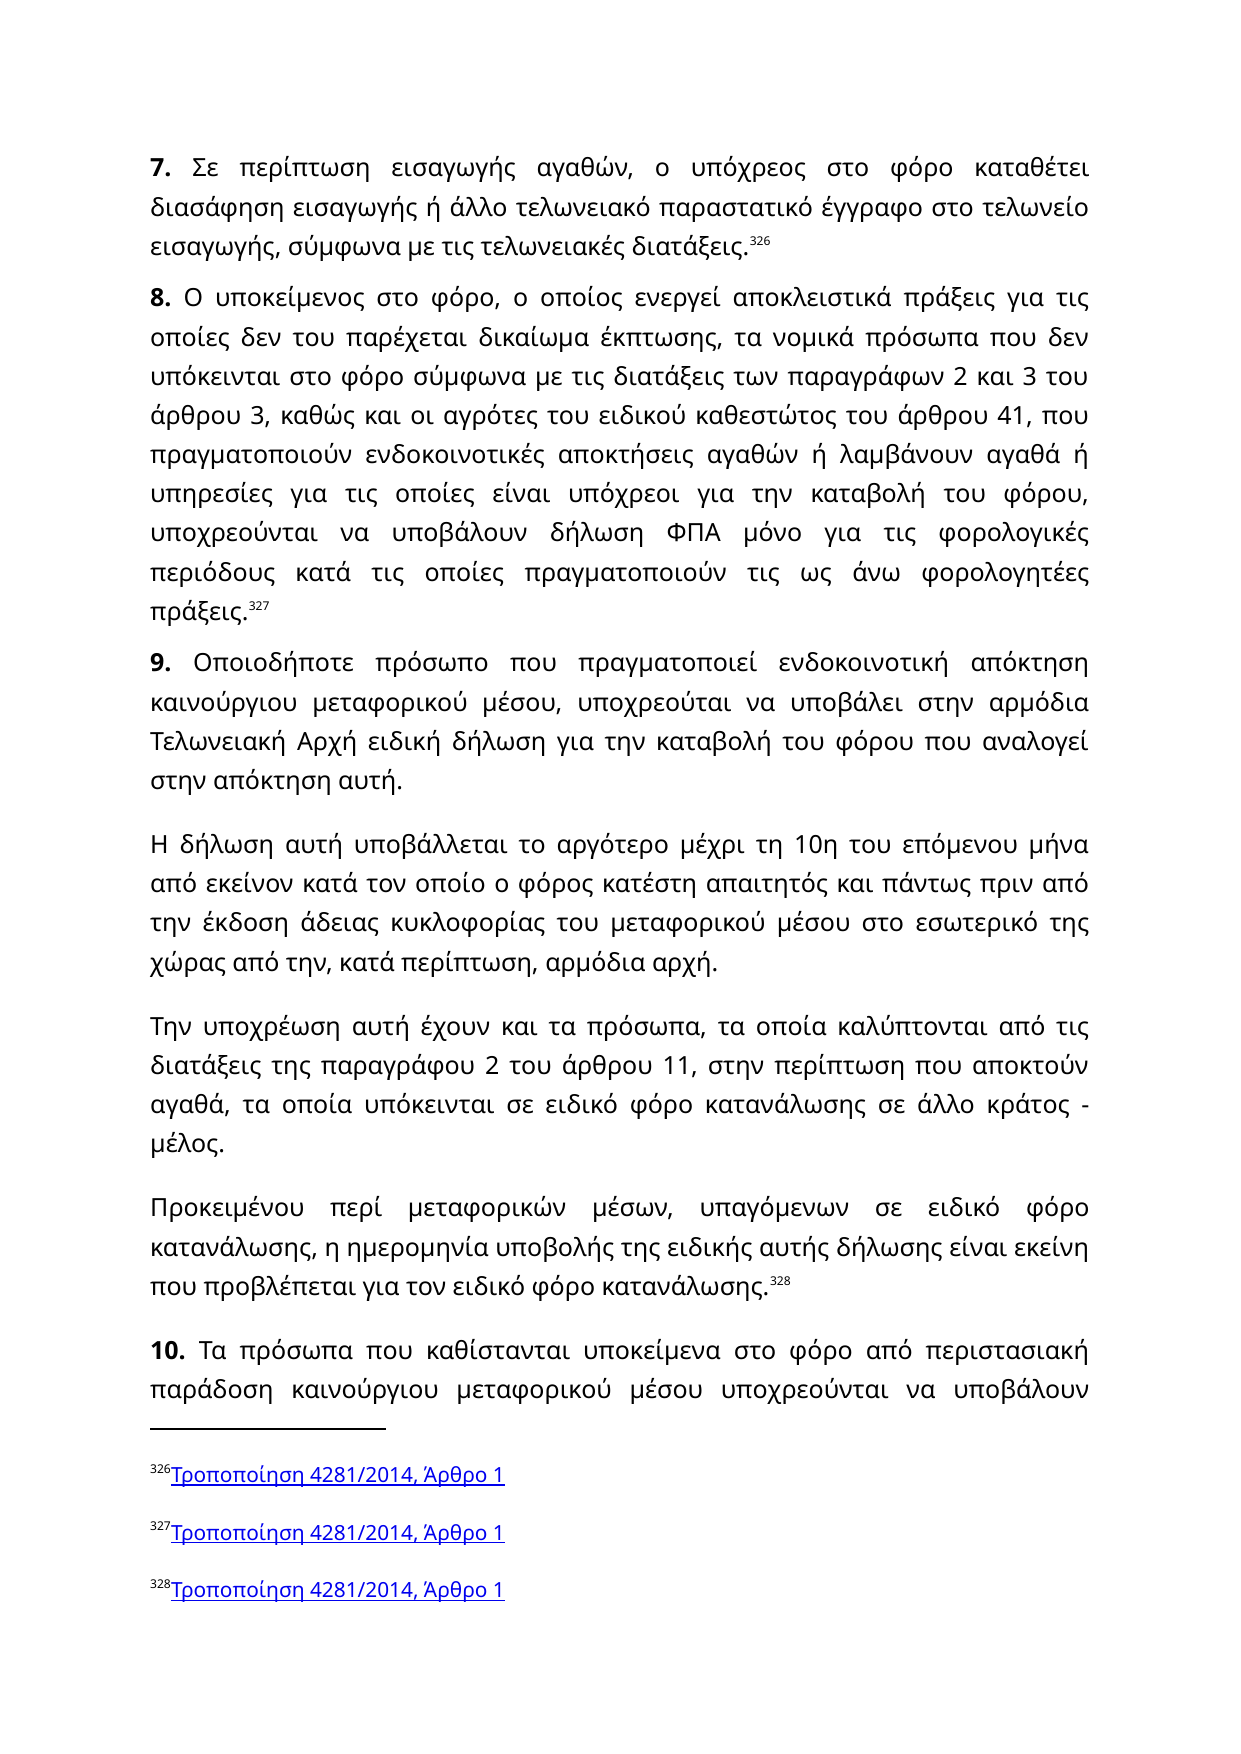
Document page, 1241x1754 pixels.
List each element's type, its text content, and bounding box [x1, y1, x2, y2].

text Προκειμένου περί μεταφορικών μέσων, υπαγόμενων σε ειδικό φόρο κατανάλωσης, η ημερομηνία υποβολής της ειδικής αυτής δήλωσης είναι εκείνη που προβλέπεται για τον ειδικό φόρο κατανάλωσης. [150, 1190, 1090, 1302]
text 9. Οποιοδήποτε πρόσωπο που πραγματοποιεί ενδοκοινοτική απόκτηση καινούργιου μεταφορικού μέσου, υποχρεούται να υποβάλει στην αρμόδια Τελωνειακή Αρχή ειδική δήλωση για την καταβολή του φόρου που αναλογεί στην απόκτηση αυτή. [150, 645, 1090, 797]
text 7. Σε περίπτωση εισαγωγής αγαθών, ο υπόχρεος στο φόρο καταθέτει διασάφηση εισαγωγής ή άλλο τελωνειακό παραστατικό έγγραφο στο τελωνείο εισαγωγής, σύμφωνα με τις τελωνειακές διατάξεις. [150, 150, 1090, 262]
text Η δήλωση αυτή υποβάλλεται το αργότερο μέχρι τη 10η του επόμενου μήνα από εκείνον κατά τον οποίο ο φόρος κατέστη απαιτητός και πάντως πριν από την έκδοση άδειας κυκλοφορίας του μεταφορικού μέσου στο εσωτερικό της χώρας από την, κατά περίπτωση, αρμόδια αρχή. [150, 827, 1090, 978]
text 8. Ο υποκείμενος στο φόρο, ο οποίος ενεργεί αποκλειστικά πράξεις για τις οποίες δεν του παρέχεται δικαίωμα έκπτωσης, τα νομικά πρόσωπα που δεν υπόκεινται στο φόρο σύμφωνα με τις διατάξεις των παραγράφων 2 και 3 του άρθρου 3, καθώς και οι αγρότες του ειδικού καθεστώτος του άρθρου 41, που πραγματοποιούν ενδοκοινοτικές αποκτήσεις αγαθών ή λαμβάνουν αγαθά ή υπηρεσίες για τις οποίες είναι υπόχρεοι για την καταβολή του φόρου, υποχρεούνται να υποβάλουν δήλωση ΦΠΑ μόνο για τις φορολογικές περιόδους κατά τις οποίες πραγματοποιούν τις ως άνω φορολογητέες πράξεις. [150, 280, 1090, 627]
text Τροποποίηση 4281/2014, Άρθρο 1 [150, 1518, 1090, 1546]
text 10. Τα πρόσωπα που καθίστανται υποκείμενα στο φόρο από περιστασιακή παράδοση καινούργιου μεταφορικού μέσου υποχρεούνται να υποβάλουν [150, 1332, 1090, 1406]
text Τροποποίηση 4281/2014, Άρθρο 1 [150, 1460, 1090, 1489]
text Τροποποίηση 4281/2014, Άρθρο 1 [150, 1576, 1090, 1604]
text Την υποχρέωση αυτή έχουν και τα πρόσωπα, τα οποία καλύπτονται από τις διατάξεις της παραγράφου 2 του άρθρου 11, στην περίπτωση που αποκτούν αγαθά, τα οποία υπόκεινται σε ειδικό φόρο κατανάλωσης σε άλλο κράτος - μέλος. [150, 1008, 1090, 1160]
